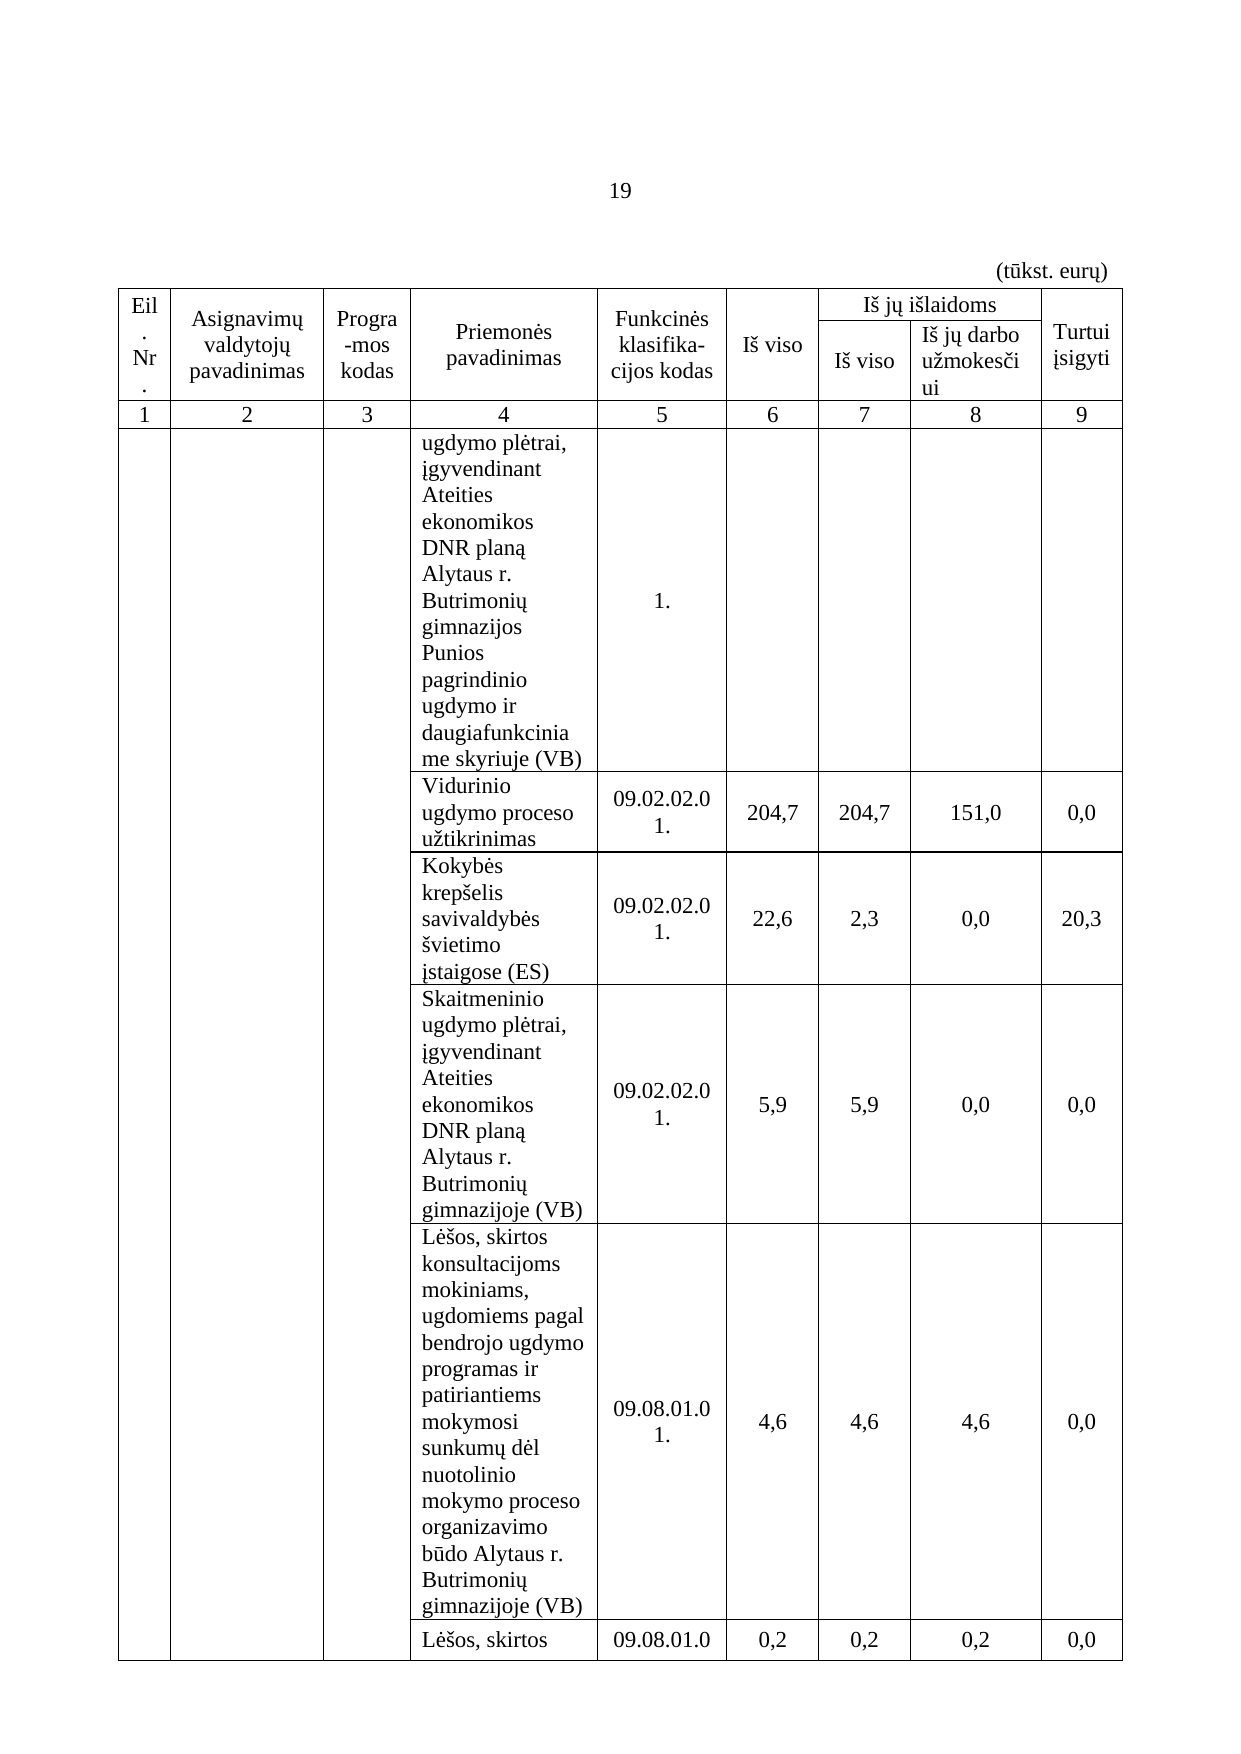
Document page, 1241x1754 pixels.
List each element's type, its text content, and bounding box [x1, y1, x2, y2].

table_cell [1042, 429, 1122, 771]
table_cell 4,6 [819, 1224, 910, 1619]
table_header [597, 253, 727, 288]
table_cell Funkcinės klasifika-cijos kodas [598, 289, 726, 400]
table_cell 0,2 [911, 1620, 1041, 1660]
table_cell 1. [598, 429, 726, 771]
table_cell 8 [911, 401, 1041, 428]
table_cell 0,0 [1042, 985, 1122, 1222]
table_cell [911, 429, 1041, 771]
table_cell 0,2 [727, 1620, 818, 1660]
table_cell [324, 429, 410, 1660]
table_cell 3 [324, 401, 410, 428]
table_cell Lėšos, skirtos [411, 1620, 597, 1660]
table_cell 2 [171, 401, 323, 428]
table_cell 09.02.02.01. [598, 772, 726, 851]
table_header [324, 253, 410, 288]
table_header (tūkst. eurų) [910, 253, 1122, 288]
table_cell Eil. Nr. [119, 289, 170, 400]
table_cell 4 [411, 401, 597, 428]
table_header [118, 253, 170, 288]
table_cell Turtui įsigyti [1042, 289, 1122, 400]
table_cell 5,9 [727, 985, 818, 1222]
table_cell [819, 429, 910, 771]
table_cell Vidurinio ugdymo proceso užtikrinimas [411, 772, 597, 851]
table_cell [171, 429, 323, 1660]
table_cell 5 [598, 401, 726, 428]
table_header [410, 253, 597, 288]
table_cell Lėšos, skirtos konsultacijoms mokiniams, ugdomiems pagal bendrojo ugdymo programas ir patiriantiems mokymosi sunkumų dėl nuotolinio mokymo proceso organizavimo būdo Alytaus r. Butrimonių gimnazijoje (VB) [411, 1224, 597, 1619]
table_cell 151,0 [911, 772, 1041, 851]
table_header [819, 253, 910, 288]
table_cell ugdymo plėtrai, įgyvendinant Ateities ekonomikos DNR planą Alytaus r. Butrimonių gimnazijos Punios pagrindinio ugdymo ir daugiafunkciniame skyriuje (VB) [411, 429, 597, 771]
table_cell 1 [119, 401, 170, 428]
table_cell 204,7 [819, 772, 910, 851]
table_cell 20,3 [1042, 853, 1122, 984]
table_cell 9 [1042, 401, 1122, 428]
table_cell 09.02.02.01. [598, 853, 726, 984]
table_cell Iš jų išlaidoms [819, 289, 1041, 320]
table_cell 0,0 [1042, 772, 1122, 851]
table_cell [727, 429, 818, 771]
table_cell 22,6 [727, 853, 818, 984]
table_cell Iš jų darbo užmokesčiui [911, 321, 1041, 400]
table_cell 0,0 [1042, 1620, 1122, 1660]
table_cell 0,0 [911, 985, 1041, 1222]
table_cell 0,0 [911, 853, 1041, 984]
table_cell Progra-mos kodas [324, 289, 410, 400]
table_cell 0,2 [819, 1620, 910, 1660]
table_cell Iš viso [819, 321, 910, 400]
table_cell 09.08.01.0 [598, 1620, 726, 1660]
table_cell Asignavimų valdytojų pavadinimas [171, 289, 323, 400]
table_cell 09.02.02.01. [598, 985, 726, 1222]
table_cell 204,7 [727, 772, 818, 851]
table_cell 4,6 [911, 1224, 1041, 1619]
table_cell 4,6 [727, 1224, 818, 1619]
table_header [727, 253, 818, 288]
table_cell 0,0 [1042, 1224, 1122, 1619]
table_cell 09.08.01.01. [598, 1224, 726, 1619]
table_cell 6 [727, 401, 818, 428]
table_cell 2,3 [819, 853, 910, 984]
table_cell Kokybės krepšelis savivaldybės švietimo įstaigose (ES) [411, 853, 597, 984]
table_cell Skaitmeninio ugdymo plėtrai, įgyvendinant Ateities ekonomikos DNR planą Alytaus r. Butrimonių gimnazijoje (VB) [411, 985, 597, 1222]
table_cell Iš viso [727, 289, 818, 400]
table_cell [119, 429, 170, 1660]
table_cell 5,9 [819, 985, 910, 1222]
table_cell Priemonės pavadinimas [411, 289, 597, 400]
table_header [170, 253, 324, 288]
table_cell 7 [819, 401, 910, 428]
